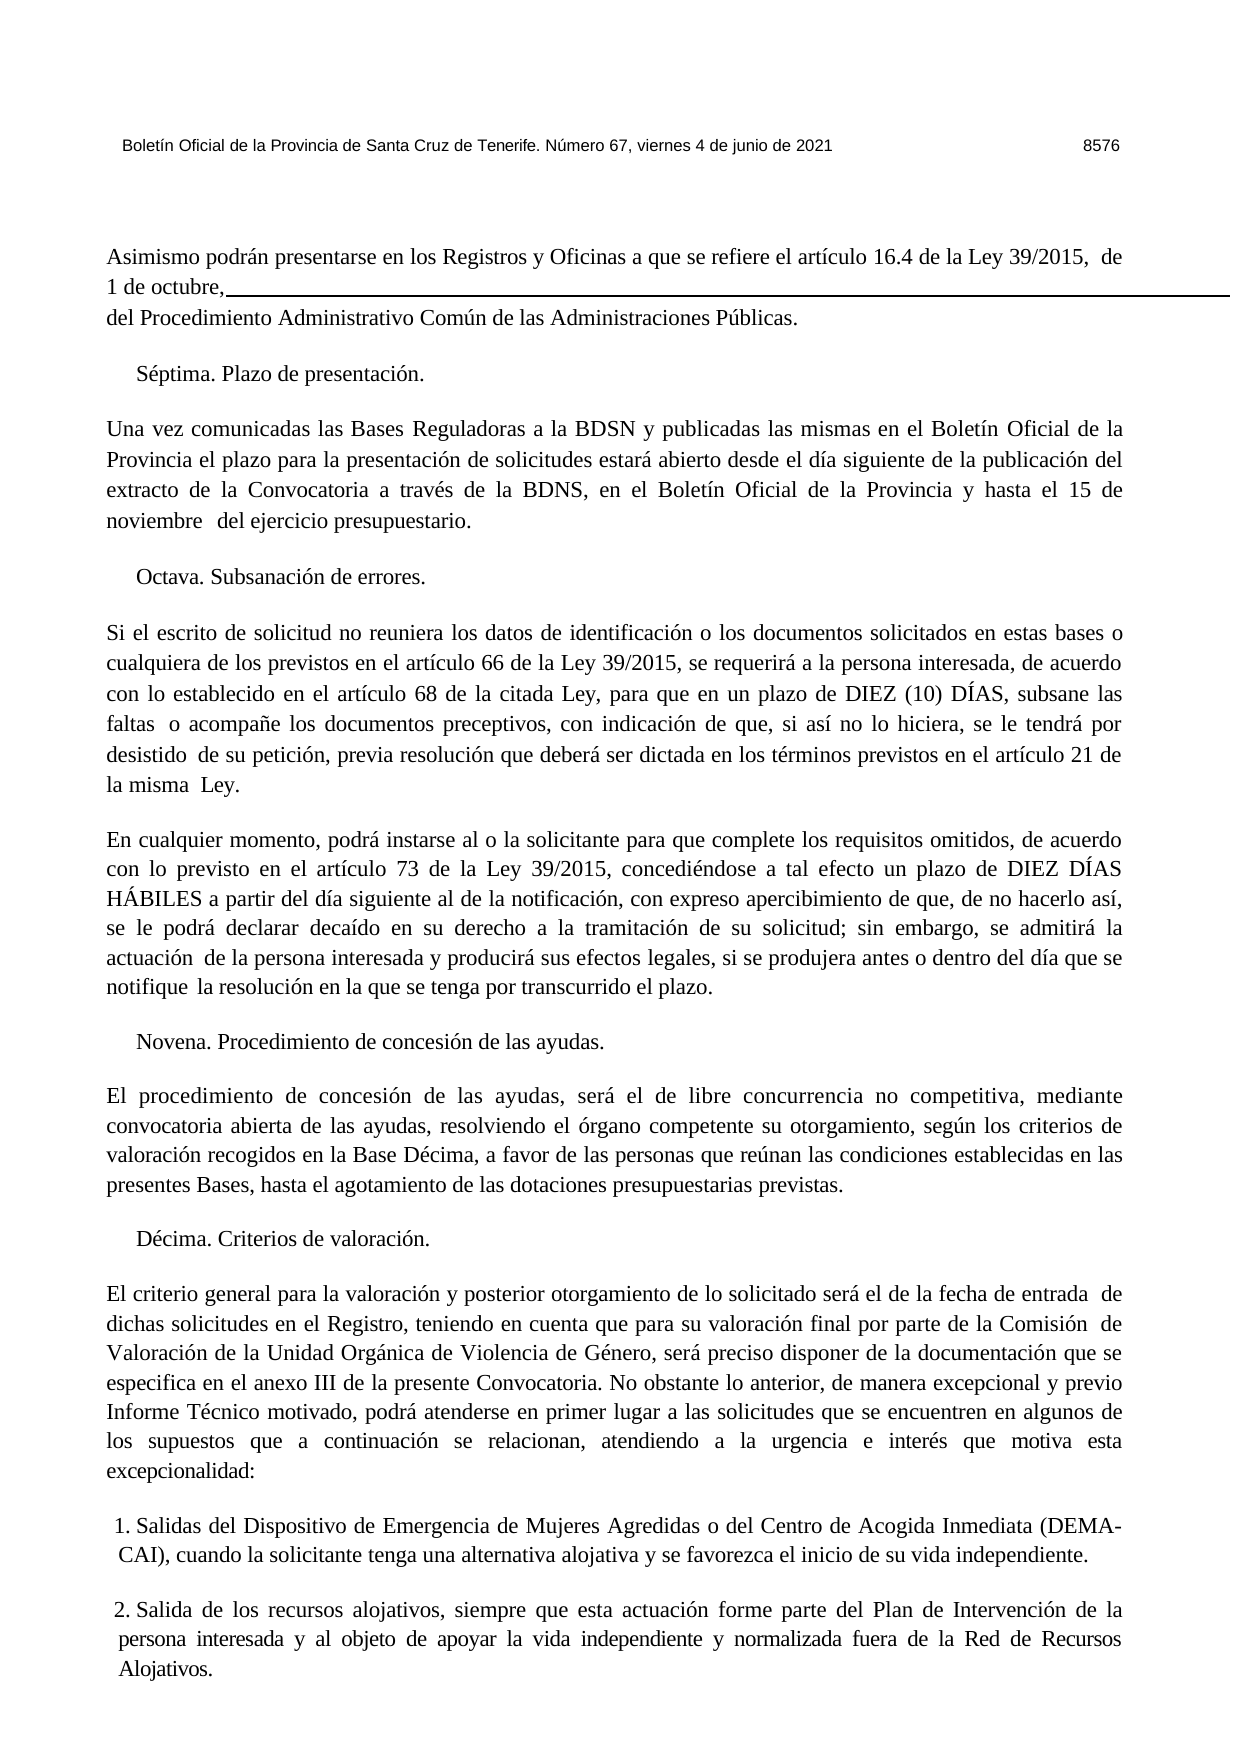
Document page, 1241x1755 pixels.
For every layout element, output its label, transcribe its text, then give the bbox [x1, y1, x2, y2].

text Si el escrito de solicitud no reuniera los datos de identificación o los documentos solicitados en estas bases o cualquiera de los previstos en el artículo 66 de la Ley 39/2015, se requerirá a la persona interesada, de acuerdo con lo establecido en el artículo 68 de la citada Ley, para que en un plazo de DIEZ (10) DÍAS, subsane las faltas o acompañe los documentos preceptivos, con indicación de que, si así no lo hiciera, se le tendrá por desistido de su petición, previa resolución que deberá ser dictada en los términos previstos en el artículo 21 de la misma Ley. [106, 619, 1123, 798]
text Una vez comunicadas las Bases Reguladoras a la BDSN y publicadas las mismas en el Boletín Oficial de la Provincia el plazo para la presentación de solicitudes estará abierto desde el día siguiente de la publicación del extracto de la Convocatoria a través de la BDNS, en el Boletín Oficial de la Provincia y hasta el 15 de noviembre del ejercicio presupuestario. [106, 416, 1123, 533]
text El criterio general para la valoración y posterior otorgamiento de lo solicitado será el de la fecha de entrada de dichas solicitudes en el Registro, teniendo en cuenta que para su valoración final por parte de la Comisión de Valoración de la Unidad Orgánica de Violencia de Género, será preciso disponer de la documentación que se especifica en el anexo III de la presente Convocatoria. No obstante lo anterior, de manera excepcional y previo Informe Técnico motivado, podrá atenderse en primer lugar a las solicitudes que se encuentren en algunos de los supuestos que a continuación se relacionan, atendiendo a la urgencia e interés que motiva esta excepcionalidad: [106, 1280, 1123, 1483]
list Salidas del Dispositivo de Emergencia de Mujeres Agredidas o del Centro de Acogida Inmediata (DEMA- CAI), cuando la solicitante tenga una alternativa alojativa y se favorezca el inicio de su vida independiente. [106, 1512, 1123, 1567]
text Séptima. Plazo de presentación. [136, 360, 1134, 386]
list Salida de los recursos alojativos, siempre que esta actuación forme parte del Plan de Intervención de la persona interesada y al objeto de apoyar la vida independiente y normalizada fuera de la Red de Recursos Alojativos. [106, 1596, 1123, 1681]
text En cualquier momento, podrá instarse al o la solicitante para que complete los requisitos omitidos, de acuerdo con lo previsto en el artículo 73 de la Ley 39/2015, concediéndose a tal efecto un plazo de DIEZ DÍAS HÁBILES a partir del día siguiente al de la notificación, con expreso apercibimiento de que, de no hacerlo así, se le podrá declarar decaído en su derecho a la tramitación de su solicitud; sin embargo, se admitirá la actuación de la persona interesada y producirá sus efectos legales, si se produjera antes o dentro del día que se notifique la resolución en la que se tenga por transcurrido el plazo. [106, 826, 1123, 999]
text Asimismo podrán presentarse en los Registros y Oficinas a que se refiere el artículo 16.4 de la Ley 39/2015, de 1 de octubre, del Procedimiento Administrativo Común de las Administraciones Públicas. [106, 243, 1123, 330]
text Novena. Procedimiento de concesión de las ayudas. [136, 1028, 1134, 1054]
text El procedimiento de concesión de las ayudas, será el de libre concurrencia no competitiva, mediante convocatoria abierta de las ayudas, resolviendo el órgano competente su otorgamiento, según los criterios de valoración recogidos en la Base Décima, a favor de las personas que reúnan las condiciones establecidas en las presentes Bases, hasta el agotamiento de las dotaciones presupuestarias previstas. [106, 1082, 1123, 1197]
text Octava. Subsanación de errores. [136, 563, 1134, 589]
text Décima. Criterios de valoración. [136, 1226, 1134, 1252]
